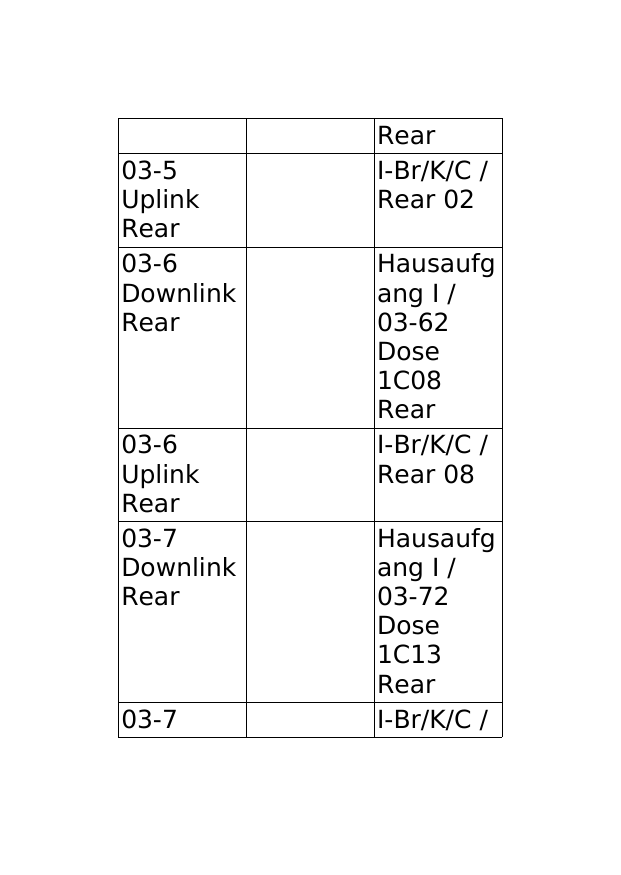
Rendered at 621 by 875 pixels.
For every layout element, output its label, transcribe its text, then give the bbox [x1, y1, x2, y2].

table_cell [247, 248, 374, 428]
table_cell 03-7 [119, 703, 246, 737]
table_cell Rear [375, 119, 502, 153]
table_cell [247, 429, 374, 521]
table_cell [247, 522, 374, 702]
table_cell Hausaufgang I / 03-62 Dose 1C08 Rear [375, 248, 502, 428]
table_cell [119, 119, 246, 153]
table_cell [247, 703, 374, 737]
table_cell Hausaufgang I / 03-72 Dose 1C13 Rear [375, 522, 502, 702]
table_cell 03-6 Downlink Rear [119, 248, 246, 428]
table_cell 03-5 Uplink Rear [119, 154, 246, 247]
table_cell 03-6 Uplink Rear [119, 429, 246, 521]
table_cell I-Br/K/C / Rear 02 [375, 154, 502, 247]
table_cell [247, 154, 374, 247]
table_cell I-Br/K/C / [375, 703, 502, 737]
table_cell [247, 119, 374, 153]
table_cell I-Br/K/C / Rear 08 [375, 429, 502, 521]
table_cell 03-7 Downlink Rear [119, 522, 246, 702]
